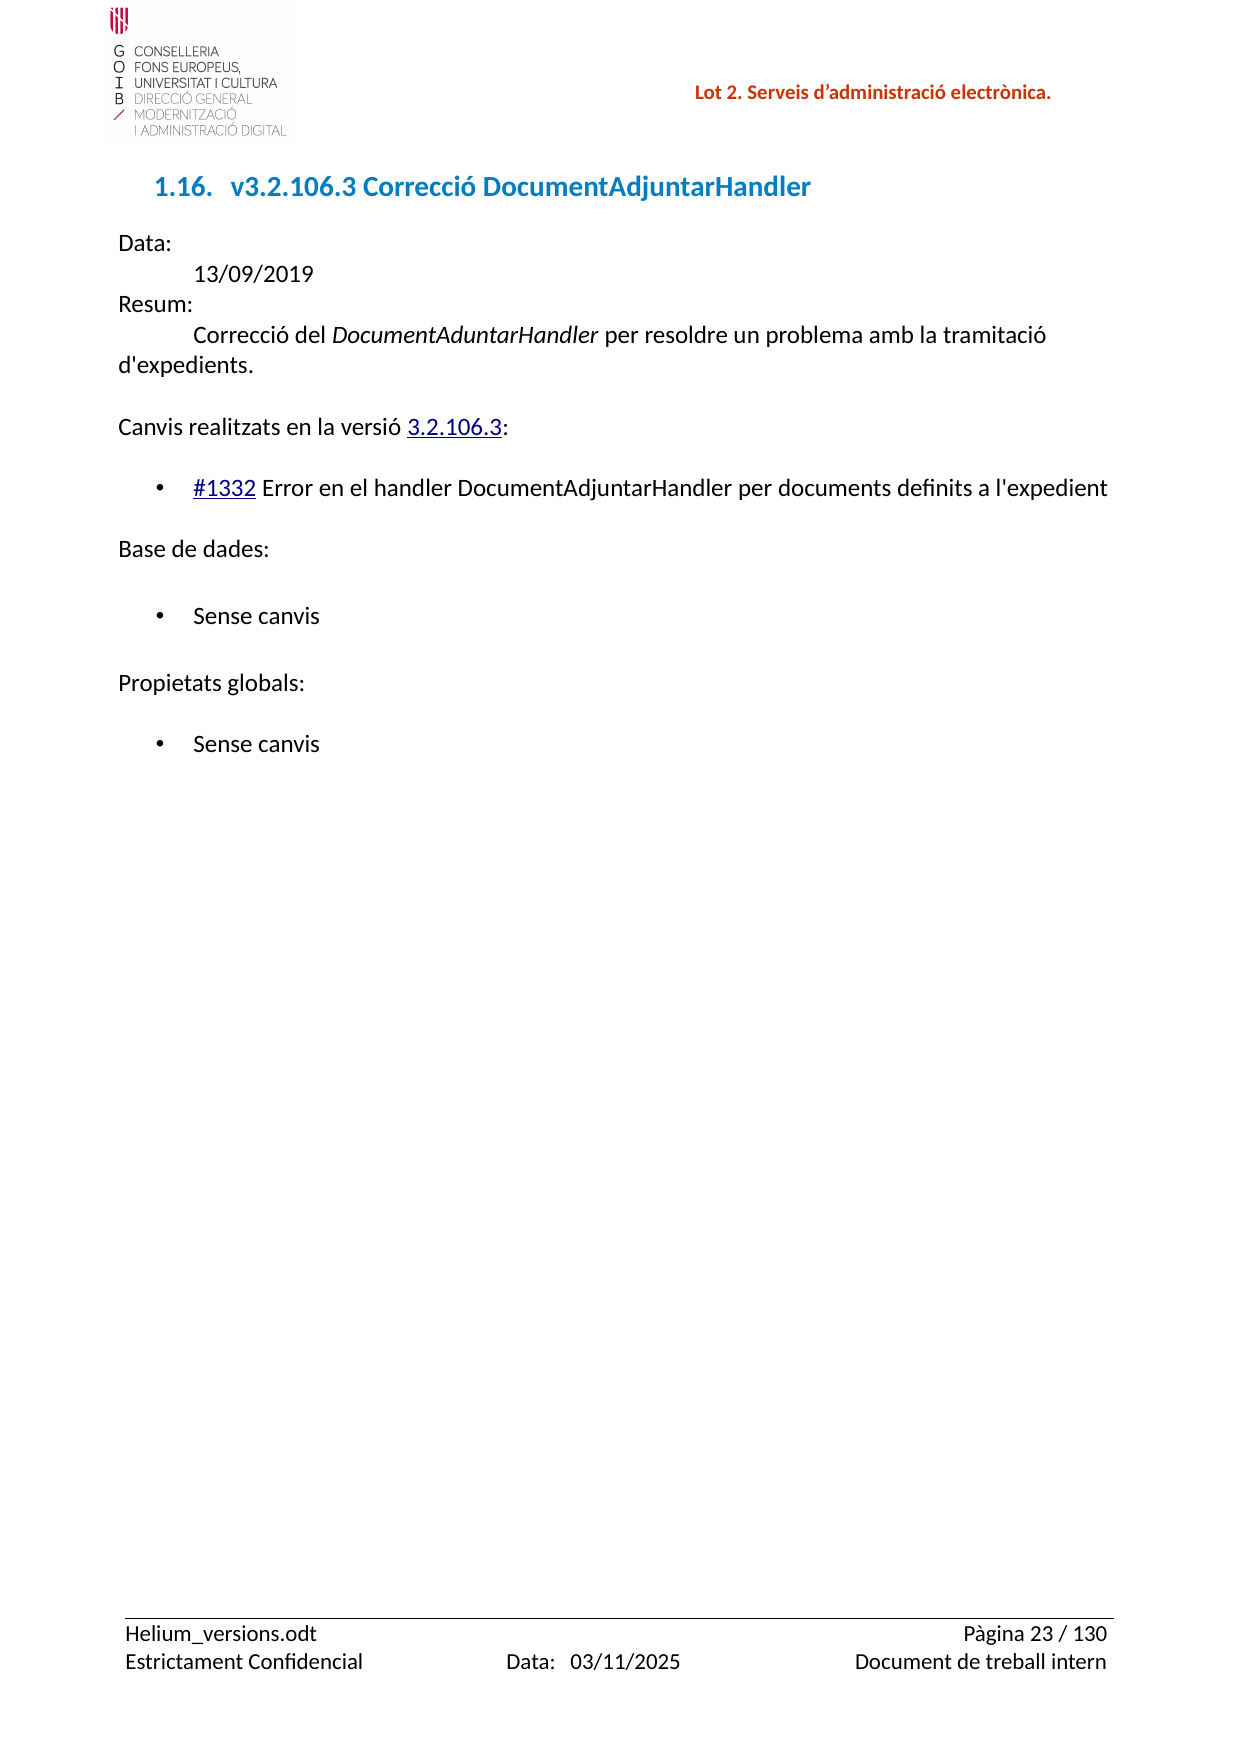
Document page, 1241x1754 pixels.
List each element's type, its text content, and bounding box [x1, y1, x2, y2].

list Sense canvis [156, 728, 1122, 758]
list #1332 Error en el handler DocumentAdjuntarHandler per documents definits a l'expedient [156, 472, 1122, 502]
text Data: [118, 228, 1122, 258]
text Correcció del DocumentAduntarHandler per resoldre un problema amb la tramitació d'expedients. [118, 319, 1122, 380]
text Propietats globals: [118, 667, 1122, 697]
text Base de dades: [118, 533, 1122, 563]
subtitle v3.2.106.3 Correcció DocumentAdjuntarHandler [153, 168, 1122, 204]
text 13/09/2019 [118, 258, 1122, 289]
picture [100, 0, 297, 144]
text Resum: [118, 289, 1122, 319]
text Canvis realitzats en la versió 3.2.106.3: [118, 411, 1122, 441]
list Sense canvis [156, 600, 1122, 630]
